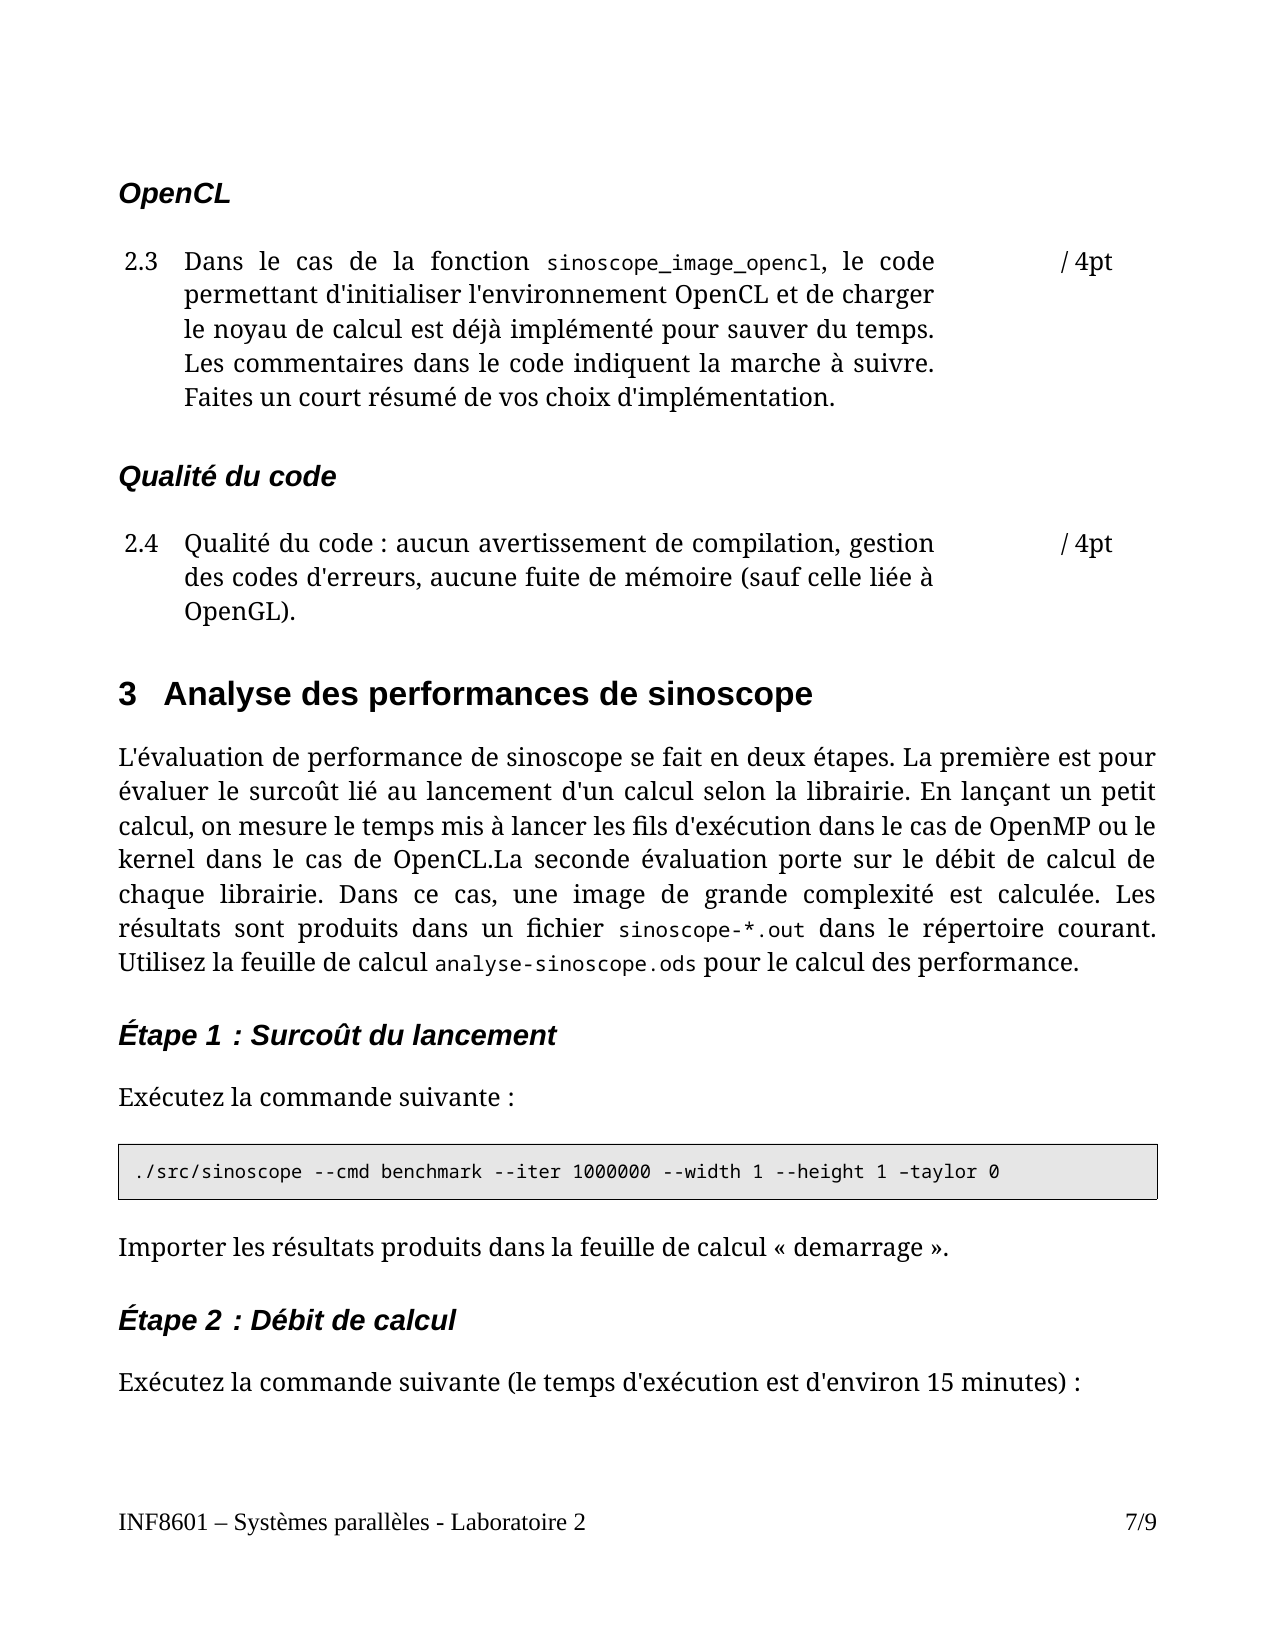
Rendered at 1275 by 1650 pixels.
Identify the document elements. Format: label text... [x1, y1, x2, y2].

text Exécutez la commande suivante (le temps d'exécution est d'environ 15 minutes) : [118, 1364, 1157, 1398]
subtitle OpenCL [118, 176, 1157, 210]
table_header [941, 505, 1049, 649]
table_header Dans le cas de la fonction sinoscope_image_opencl, le code permettant d'initialiser l'environnement OpenCL et de charger le noyau de calcul est déjà implémenté pour sauver du temps. Les commentaires dans le code indiquent la marche à suivre. Faites un court résumé de vos choix d'implémentation. [118, 223, 941, 434]
subtitle Étape 2 : Débit de calcul [118, 1303, 1157, 1337]
text L'évaluation de performance de sinoscope se fait en deux étapes. La première est pour évaluer le surcoût lié au lancement d'un calcul selon la librairie. En lançant un petit calcul, on mesure le temps mis à lancer les fils d'exécution dans le cas de OpenMP ou le kernel dans le cas de OpenCL.La seconde évaluation porte sur le débit de calcul de chaque librairie. Dans ce cas, une image de grande complexité est calculée. Les résultats sont produits dans un fichier sinoscope-*.out dans le répertoire courant. Utilisez la feuille de calcul analyse-sinoscope.ods pour le calcul des performance. [118, 740, 1157, 978]
subtitle Analyse des performances de sinoscope [118, 674, 1157, 712]
table_header [941, 223, 1049, 434]
subtitle Qualité du code [118, 459, 1157, 493]
text Importer les résultats produits dans la feuille de calcul « demarrage ». [118, 1229, 1157, 1263]
text ./src/sinoscope --cmd benchmark --iter 1000000 --width 1 --height 1 –taylor 0 [119, 1145, 1157, 1199]
text Exécutez la commande suivante : [118, 1079, 1157, 1113]
table_header Qualité du code : aucun avertissement de compilation, gestion des codes d'erreurs, aucune fuite de mémoire (sauf celle liée à OpenGL). [118, 505, 941, 649]
table_header / 4pt [1049, 505, 1157, 649]
table_header / 4pt [1049, 223, 1157, 434]
subtitle Étape 1 : Surcoût du lancement [118, 1018, 1157, 1052]
